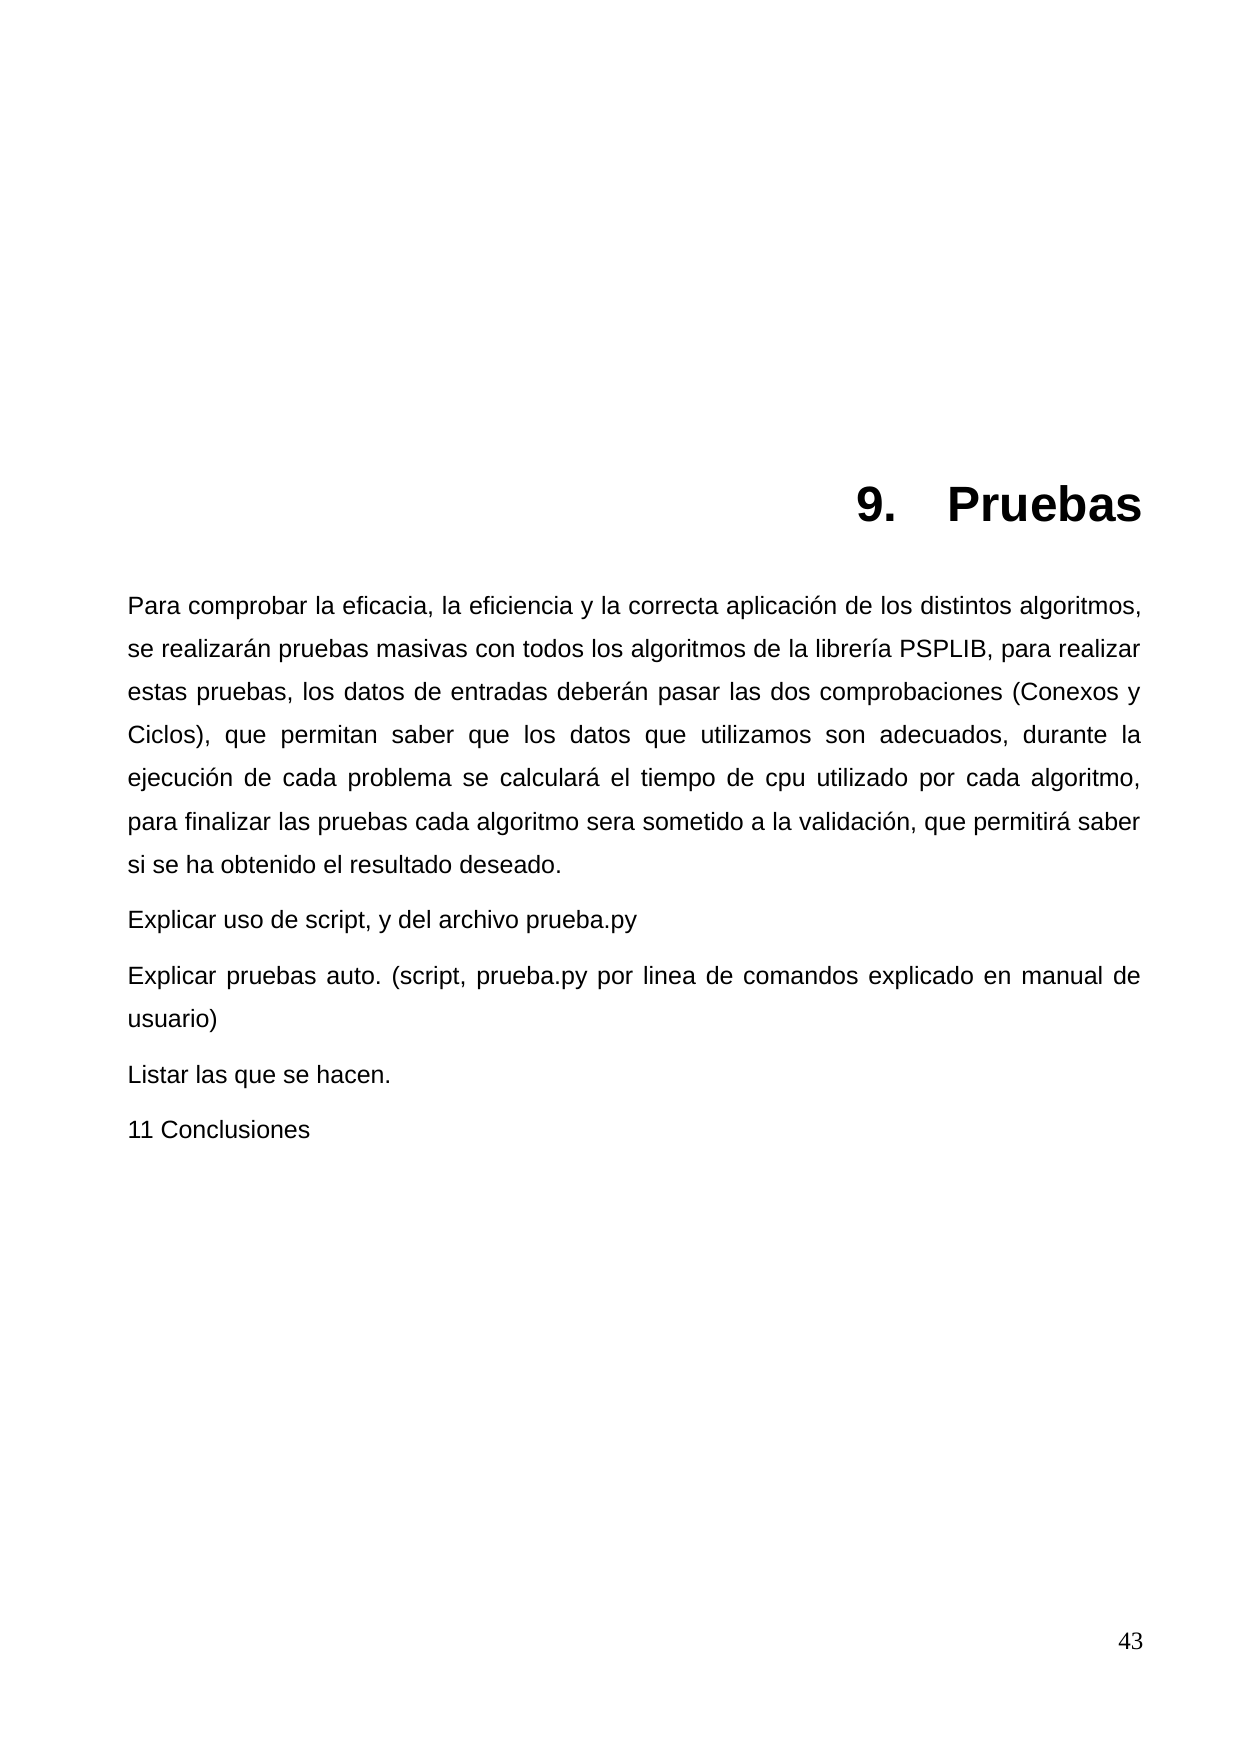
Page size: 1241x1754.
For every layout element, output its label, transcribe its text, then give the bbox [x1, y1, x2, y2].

text Explicar uso de script, y del archivo prueba.py [127, 905, 1143, 934]
subtitle Pruebas [127, 475, 1143, 532]
text Explicar pruebas auto. (script, prueba.py por linea de comandos explicado en manual de usuario) [127, 961, 1143, 1033]
text Para comprobar la eficacia, la eficiencia y la correcta aplicación de los distintos algoritmos, se realizarán pruebas masivas con todos los algoritmos de la librería PSPLIB, para realizar estas pruebas, los datos de entradas deberán pasar las dos comprobaciones (Conexos y Ciclos), que permitan saber que los datos que utilizamos son adecuados, durante la ejecución de cada problema se calculará el tiempo de cpu utilizado por cada algoritmo, para finalizar las pruebas cada algoritmo sera sometido a la validación, que permitirá saber si se ha obtenido el resultado deseado. [127, 591, 1143, 878]
text 11 Conclusiones [127, 1115, 1143, 1144]
text Listar las que se hacen. [127, 1060, 1143, 1088]
